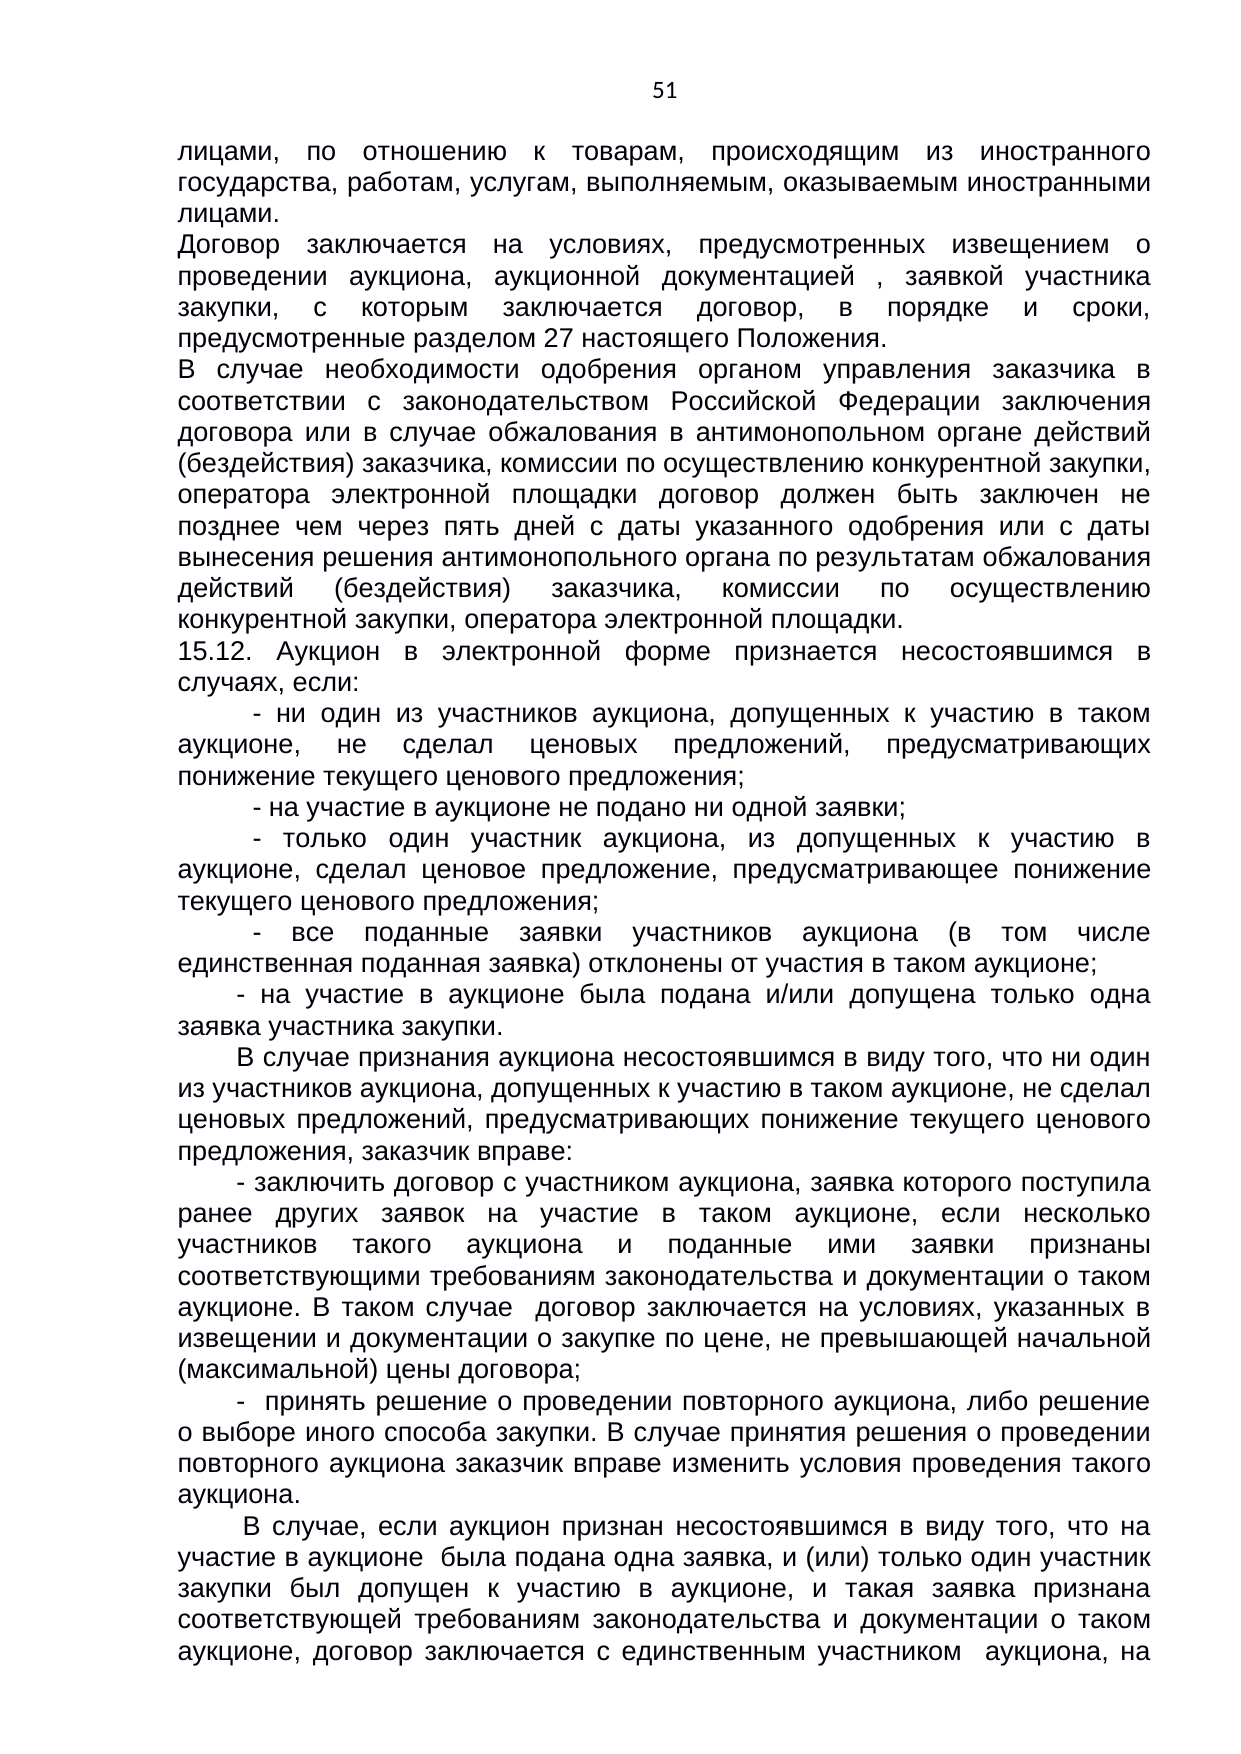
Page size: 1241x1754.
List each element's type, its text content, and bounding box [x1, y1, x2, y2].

text лицами, по отношению к товарам, происходящим из иностранного государства, работам, услугам, выполняемым, оказываемым иностранными лицами. [177, 135, 1152, 228]
text В случае, если аукцион признан несостоявшимся в виду того, что на участие в аукционе была подана одна заявка, и (или) только один участник закупки был допущен к участию в аукционе, и такая заявка признана соответствующей требованиям законодательства и документации о таком аукционе, договор заключается с единственным участником аукциона, на [177, 1510, 1152, 1666]
text - принять решение о проведении повторного аукциона, либо решение о выборе иного способа закупки. В случае принятия решения о проведении повторного аукциона заказчик вправе изменить условия проведения такого аукциона. [177, 1385, 1152, 1510]
text - все поданные заявки участников аукциона (в том числе единственная поданная заявка) отклонены от участия в таком аукционе; [177, 916, 1152, 978]
text - ни один из участников аукциона, допущенных к участию в таком аукционе, не сделал ценовых предложений, предусматривающих понижение текущего ценового предложения; [177, 697, 1152, 791]
text - заключить договор с участником аукциона, заявка которого поступила ранее других заявок на участие в таком аукционе, если несколько участников такого аукциона и поданные ими заявки признаны соответствующими требованиям законодательства и документации о таком аукционе. В таком случае договор заключается на условиях, указанных в извещении и документации о закупке по цене, не превышающей начальной (максимальной) цены договора; [177, 1166, 1152, 1385]
text В случае необходимости одобрения органом управления заказчика в соответствии с законодательством Российской Федерации заключения договора или в случае обжалования в антимонопольном органе действий (бездействия) заказчика, комиссии по осуществлению конкурентной закупки, оператора электронной площадки договор должен быть заключен не позднее чем через пять дней с даты указанного одобрения или с даты вынесения решения антимонопольного органа по результатам обжалования действий (бездействия) заказчика, комиссии по осуществлению конкурентной закупки, оператора электронной площадки. [177, 353, 1152, 635]
text - на участие в аукционе не подано ни одной заявки; [177, 791, 1152, 822]
text - только один участник аукциона, из допущенных к участию в аукционе, сделал ценовое предложение, предусматривающее понижение текущего ценового предложения; [177, 822, 1152, 916]
text - на участие в аукционе была подана и/или допущена только одна заявка участника закупки. [177, 978, 1152, 1041]
text 15.12. Аукцион в электронной форме признается несостоявшимся в случаях, если: [177, 635, 1152, 697]
text В случае признания аукциона несостоявшимся в виду того, что ни один из участников аукциона, допущенных к участию в таком аукционе, не сделал ценовых предложений, предусматривающих понижение текущего ценового предложения, заказчик вправе: [177, 1041, 1152, 1166]
text Договор заключается на условиях, предусмотренных извещением о проведении аукциона, аукционной документацией , заявкой участника закупки, с которым заключается договор, в порядке и сроки, предусмотренные разделом 27 настоящего Положения. [177, 228, 1152, 353]
